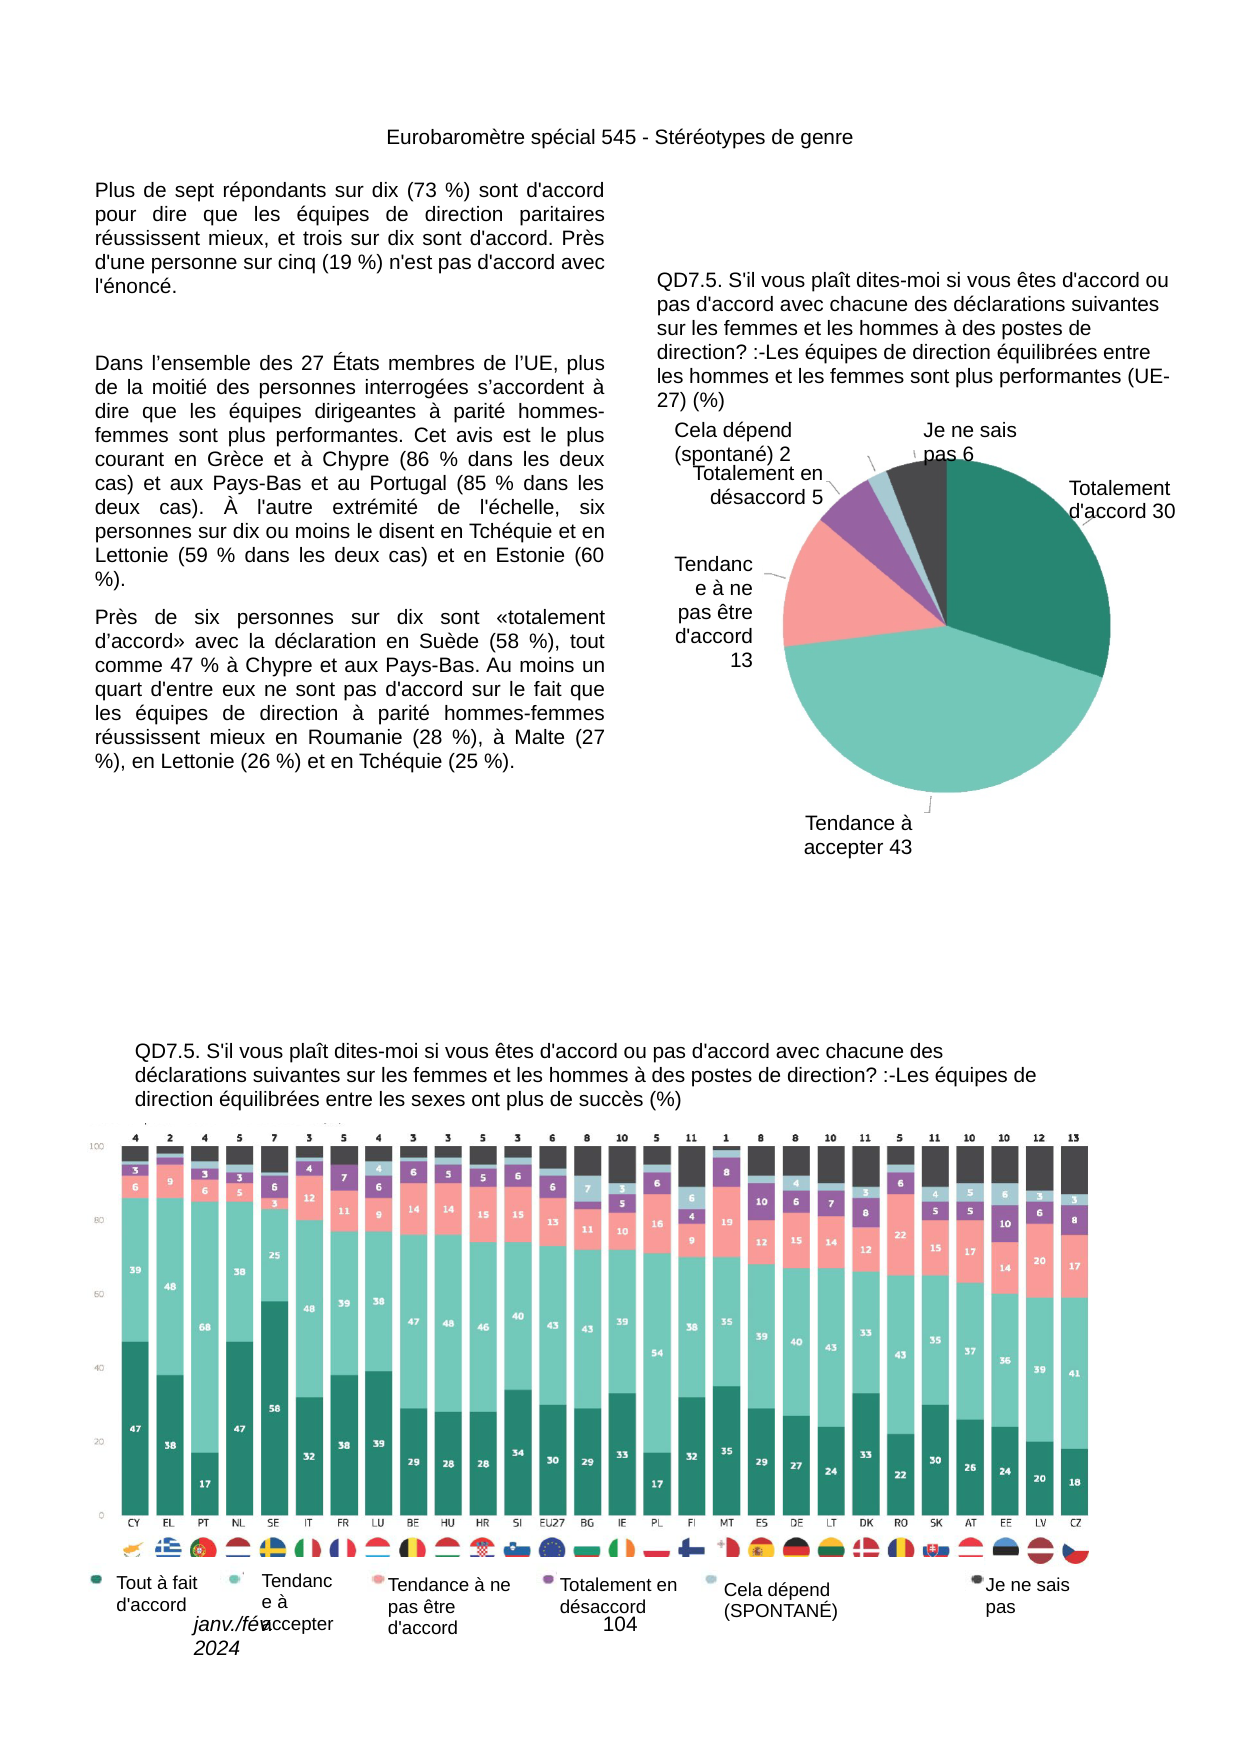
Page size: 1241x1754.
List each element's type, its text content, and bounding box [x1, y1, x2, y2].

text Près de six personnes sur dix sont «totalement d’accord» avec la déclaration en Suède (58 %), tout comme 47 % à Chypre et aux Pays-Bas. Au moins un quart d'entre eux ne sont pas d'accord sur le fait que les équipes de direction à parité hommes-femmes réussissent mieux en Roumanie (28 %), à Malte (27 %), en Lettonie (26 %) et en Tchéquie (25 %). [94, 605, 605, 773]
picture [1109, 508, 1115, 517]
text Dans l’ensemble des 27 États membres de l’UE, plus de la moitié des personnes interrogées s’accordent à dire que les équipes dirigeantes à parité hommes-femmes sont plus performantes. Cet avis est le plus courant en Grèce et à Chypre (86 % dans les deux cas) et aux Pays-Bas et au Portugal (85 % dans les deux cas). À l'autre extrémité de l'échelle, six personnes sur dix ou moins le disent en Tchéquie et en Lettonie (59 % dans les deux cas) et en Estonie (60 %). [94, 351, 605, 591]
text Plus de sept répondants sur dix (73 %) sont d'accord pour dire que les équipes de direction paritaires réussissent mieux, et trois sur dix sont d'accord. Près d'une personne sur cinq (19 %) n'est pas d'accord avec l'énoncé. [94, 178, 605, 298]
picture [762, 450, 1115, 813]
picture [78, 1123, 1095, 1594]
picture [926, 451, 932, 460]
